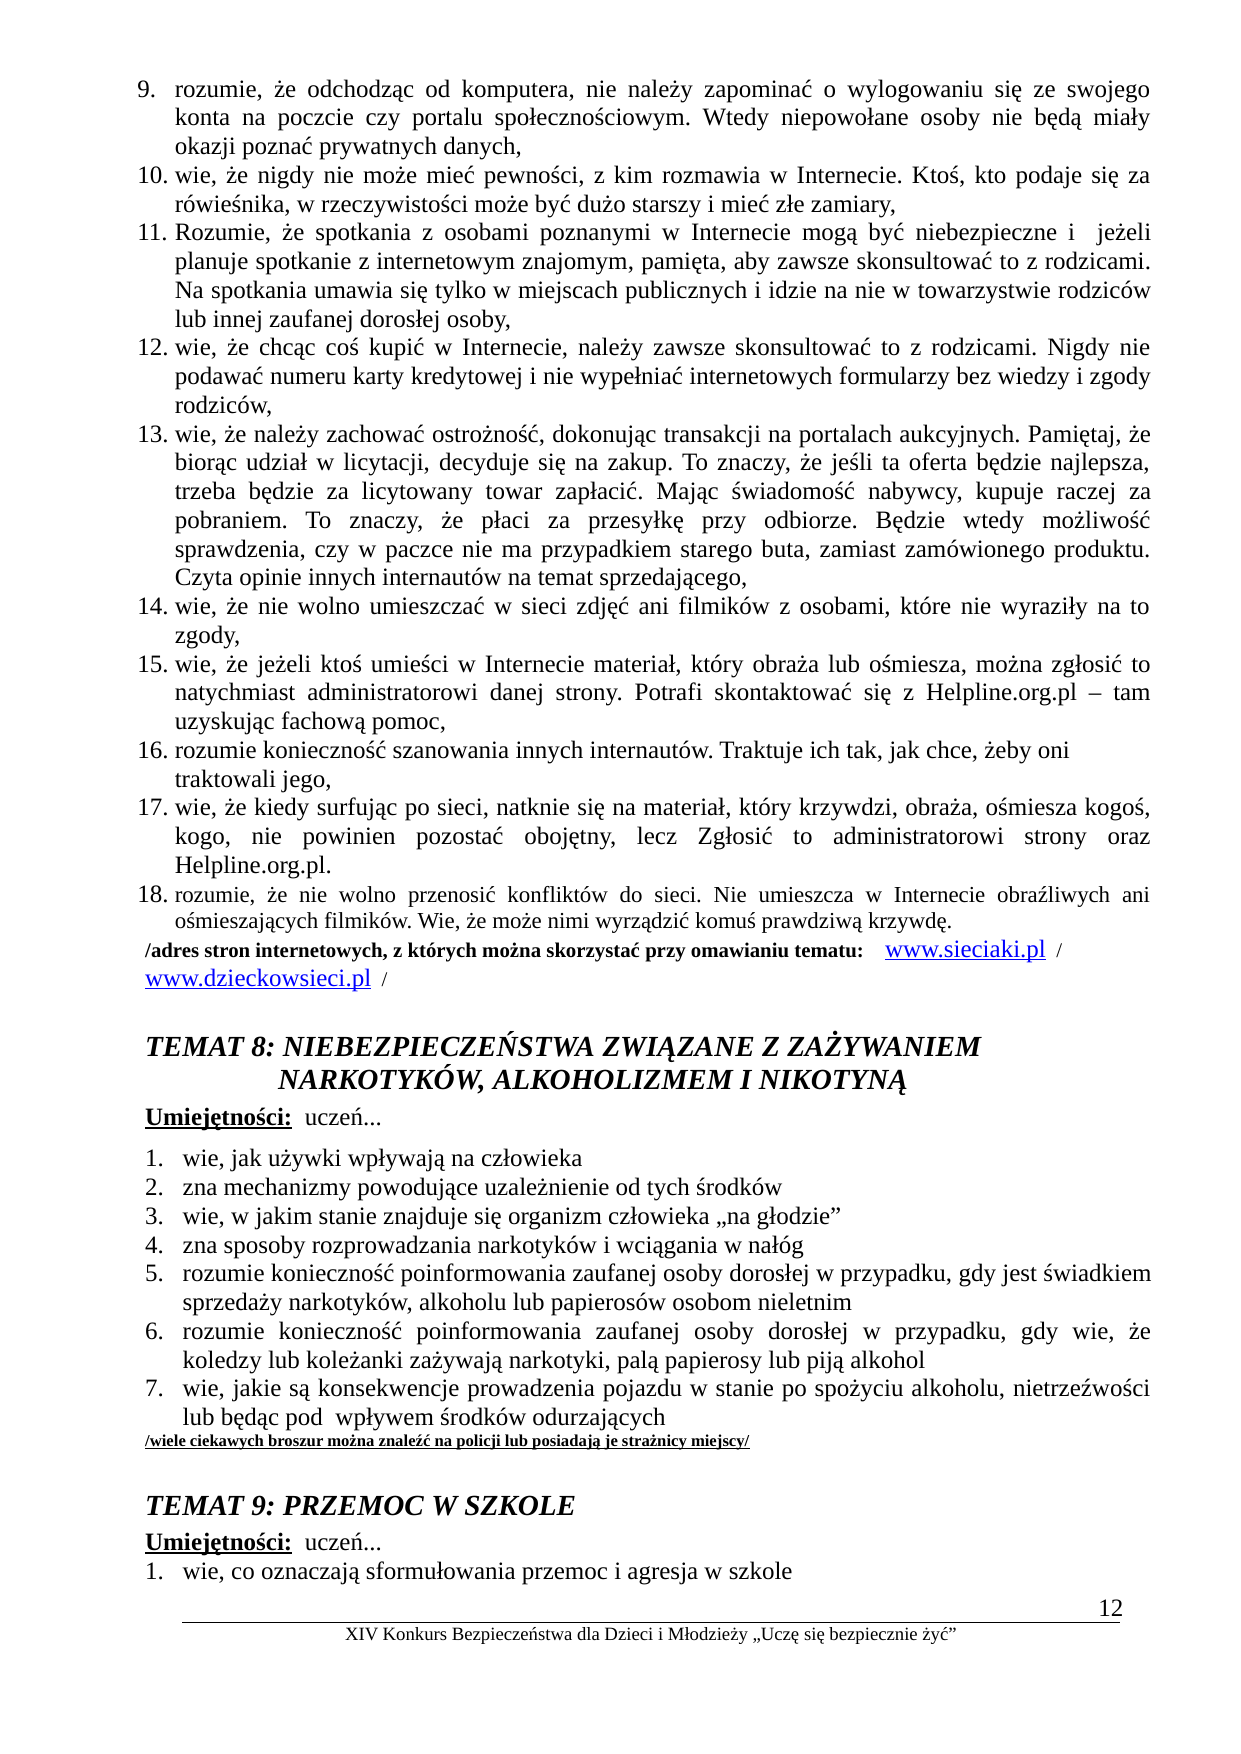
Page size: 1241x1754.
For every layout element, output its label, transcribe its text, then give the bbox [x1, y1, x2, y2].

list zna mechanizmy powodujące uzależnienie od tych środków [145, 1172, 1152, 1201]
subtitle TEMAT 9: PRZEMOC W SZKOLE [145, 1488, 1152, 1521]
list Rozumie, że spotkania z osobami poznanymi w Internecie mogą być niebezpieczne i jeżeli planuje spotkanie z internetowym znajomym, pamięta, aby zawsze skonsultować to z rodzicami. Na spotkania umawia się tylko w miejscach publicznych i idzie na nie w towarzystwie rodziców lub innej zaufanej dorosłej osoby, [137, 217, 1152, 332]
list rozumie konieczność poinformowania zaufanej osoby dorosłej w przypadku, gdy jest świadkiem sprzedaży narkotyków, alkoholu lub papierosów osobom nieletnim [145, 1258, 1152, 1316]
list wie, w jakim stanie znajduje się organizm człowieka „na głodzie” [145, 1201, 1152, 1230]
subtitle TEMAT 8: NIEBEZPIECZEŃSTWA ZWIĄZANE Z ZAŻYWANIEM NARKOTYKÓW, ALKOHOLIZMEM I NIKOTYNĄ [145, 1029, 1152, 1096]
list wie, jakie są konsekwencje prowadzenia pojazdu w stanie po spożyciu alkoholu, nietrzeźwości lub będąc pod wpływem środków odurzających [145, 1373, 1152, 1431]
list rozumie, że odchodząc od komputera, nie należy zapominać o wylogowaniu się ze swojego konta na poczcie czy portalu społecznościowym. Wtedy niepowołane osoby nie będą miały okazji poznać prywatnych danych, [137, 74, 1152, 160]
list rozumie, że nie wolno przenosić konfliktów do sieci. Nie umieszcza w Internecie obraźliwych ani ośmieszających filmików. Wie, że może nimi wyrządzić komuś prawdziwą krzywdę. [137, 879, 1152, 934]
list wie, że nie wolno umieszczać w sieci zdjęć ani filmików z osobami, które nie wyraziły na to zgody, [137, 591, 1152, 649]
list wie, że kiedy surfując po sieci, natknie się na materiał, który krzywdzi, obraża, ośmiesza kogoś, kogo, nie powinien pozostać obojętny, lecz Zgłosić to administratorowi strony oraz Helpline.org.pl. [137, 792, 1152, 879]
text Umiejętności: uczeń... [145, 1527, 1152, 1556]
list zna sposoby rozprowadzania narkotyków i wciągania w nałóg [145, 1230, 1152, 1258]
text /wiele ciekawych broszur można znaleźć na policji lub posiadają je strażnicy miejscy/ [145, 1431, 1152, 1450]
list wie, co oznaczają sformułowania przemoc i agresja w szkole [145, 1556, 1152, 1585]
list wie, że jeżeli ktoś umieści w Internecie materiał, który obraża lub ośmiesza, można zgłosić to natychmiast administratorowi danej strony. Potrafi skontaktować się z Helpline.org.pl – tam uzyskując fachową pomoc, [137, 649, 1152, 735]
list rozumie konieczność poinformowania zaufanej osoby dorosłej w przypadku, gdy wie, że koledzy lub koleżanki zażywają narkotyki, palą papierosy lub piją alkohol [145, 1316, 1152, 1373]
list wie, że chcąc coś kupić w Internecie, należy zawsze skonsultować to z rodzicami. Nigdy nie podawać numeru karty kredytowej i nie wypełniać internetowych formularzy bez wiedzy i zgody rodziców, [137, 332, 1152, 419]
text /adres stron internetowych, z których można skorzystać przy omawianiu tematu: www.sieciaki.pl / www.dzieckowsieci.pl / [145, 934, 1152, 991]
list rozumie konieczność szanowania innych internautów. Traktuje ich tak, jak chce, żeby oni traktowali jego, [137, 735, 1152, 792]
list wie, jak używki wpływają na człowieka [145, 1143, 1152, 1172]
list wie, że nigdy nie może mieć pewności, z kim rozmawia w Internecie. Ktoś, kto podaje się za rówieśnika, w rzeczywistości może być dużo starszy i mieć złe zamiary, [137, 160, 1152, 217]
list wie, że należy zachować ostrożność, dokonując transakcji na portalach aukcyjnych. Pamiętaj, że biorąc udział w licytacji, decyduje się na zakup. To znaczy, że jeśli ta oferta będzie najlepsza, trzeba będzie za licytowany towar zapłacić. Mając świadomość nabywcy, kupuje raczej za pobraniem. To znaczy, że płaci za przesyłkę przy odbiorze. Będzie wtedy możliwość sprawdzenia, czy w paczce nie ma przypadkiem starego buta, zamiast zamówionego produktu. Czyta opinie innych internautów na temat sprzedającego, [137, 419, 1152, 591]
text Umiejętności: uczeń... [145, 1102, 1152, 1131]
